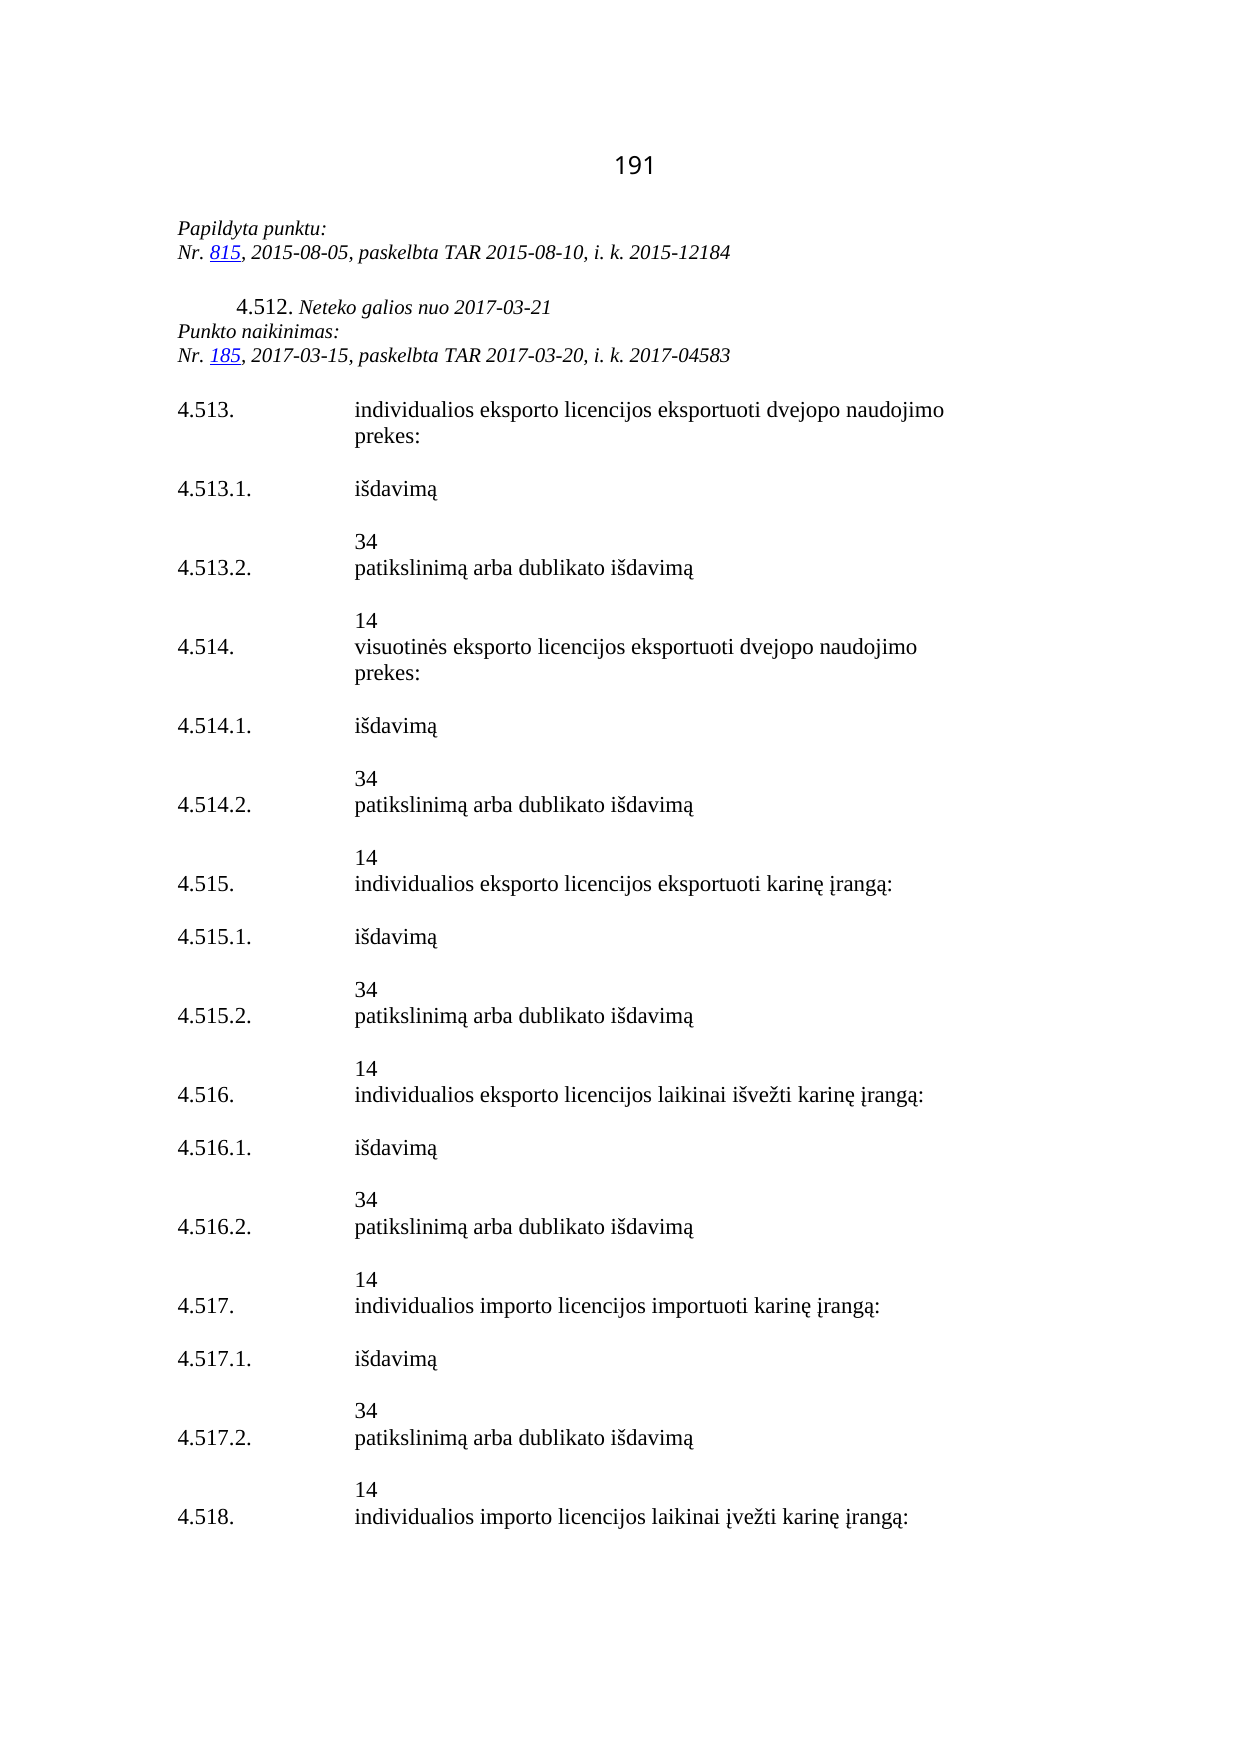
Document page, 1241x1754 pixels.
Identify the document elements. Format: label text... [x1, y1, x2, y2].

text 4.513.1. išdavimą 34 [177, 475, 945, 554]
text 4.516. individualios eksporto licencijos laikinai išvežti karinę įrangą: [177, 1081, 945, 1134]
text 4.514.2. patikslinimą arba dublikato išdavimą 14 [177, 791, 945, 870]
text 4.516.1. išdavimą 34 [177, 1134, 945, 1213]
text 4.513. individualios eksporto licencijos eksportuoti dvejopo naudojimo [177, 396, 945, 422]
text 4.517.1. išdavimą 34 [177, 1345, 945, 1424]
text prekes: [354, 422, 945, 475]
text 4.516.2. patikslinimą arba dublikato išdavimą 14 [177, 1213, 945, 1292]
text prekes: [354, 659, 945, 712]
text 4.514.1. išdavimą 34 [177, 712, 945, 791]
text 4.515.1. išdavimą 34 [177, 923, 945, 1002]
text 4.512. Neteko galios nuo 2017-03-21 [177, 293, 1093, 319]
text 4.515. individualios eksporto licencijos eksportuoti karinę įrangą: [177, 870, 945, 923]
text 4.514. visuotinės eksporto licencijos eksportuoti dvejopo naudojimo [177, 633, 945, 659]
text 4.515.2. patikslinimą arba dublikato išdavimą 14 [177, 1002, 945, 1081]
text 4.517.2. patikslinimą arba dublikato išdavimą 14 [177, 1424, 945, 1503]
text Nr. 185, 2017-03-15, paskelbta TAR 2017-03-20, i. k. 2017-04583 [177, 343, 1093, 367]
text 4.513.2. patikslinimą arba dublikato išdavimą 14 [177, 554, 945, 633]
text 4.518. individualios importo licencijos laikinai įvežti karinę įrangą: [177, 1503, 945, 1556]
text 4.517. individualios importo licencijos importuoti karinę įrangą: [177, 1292, 945, 1345]
text Papildyta punktu: [177, 216, 1093, 240]
text Nr. 815, 2015-08-05, paskelbta TAR 2015-08-10, i. k. 2015-12184 [177, 240, 1093, 264]
text Punkto naikinimas: [177, 319, 1093, 343]
